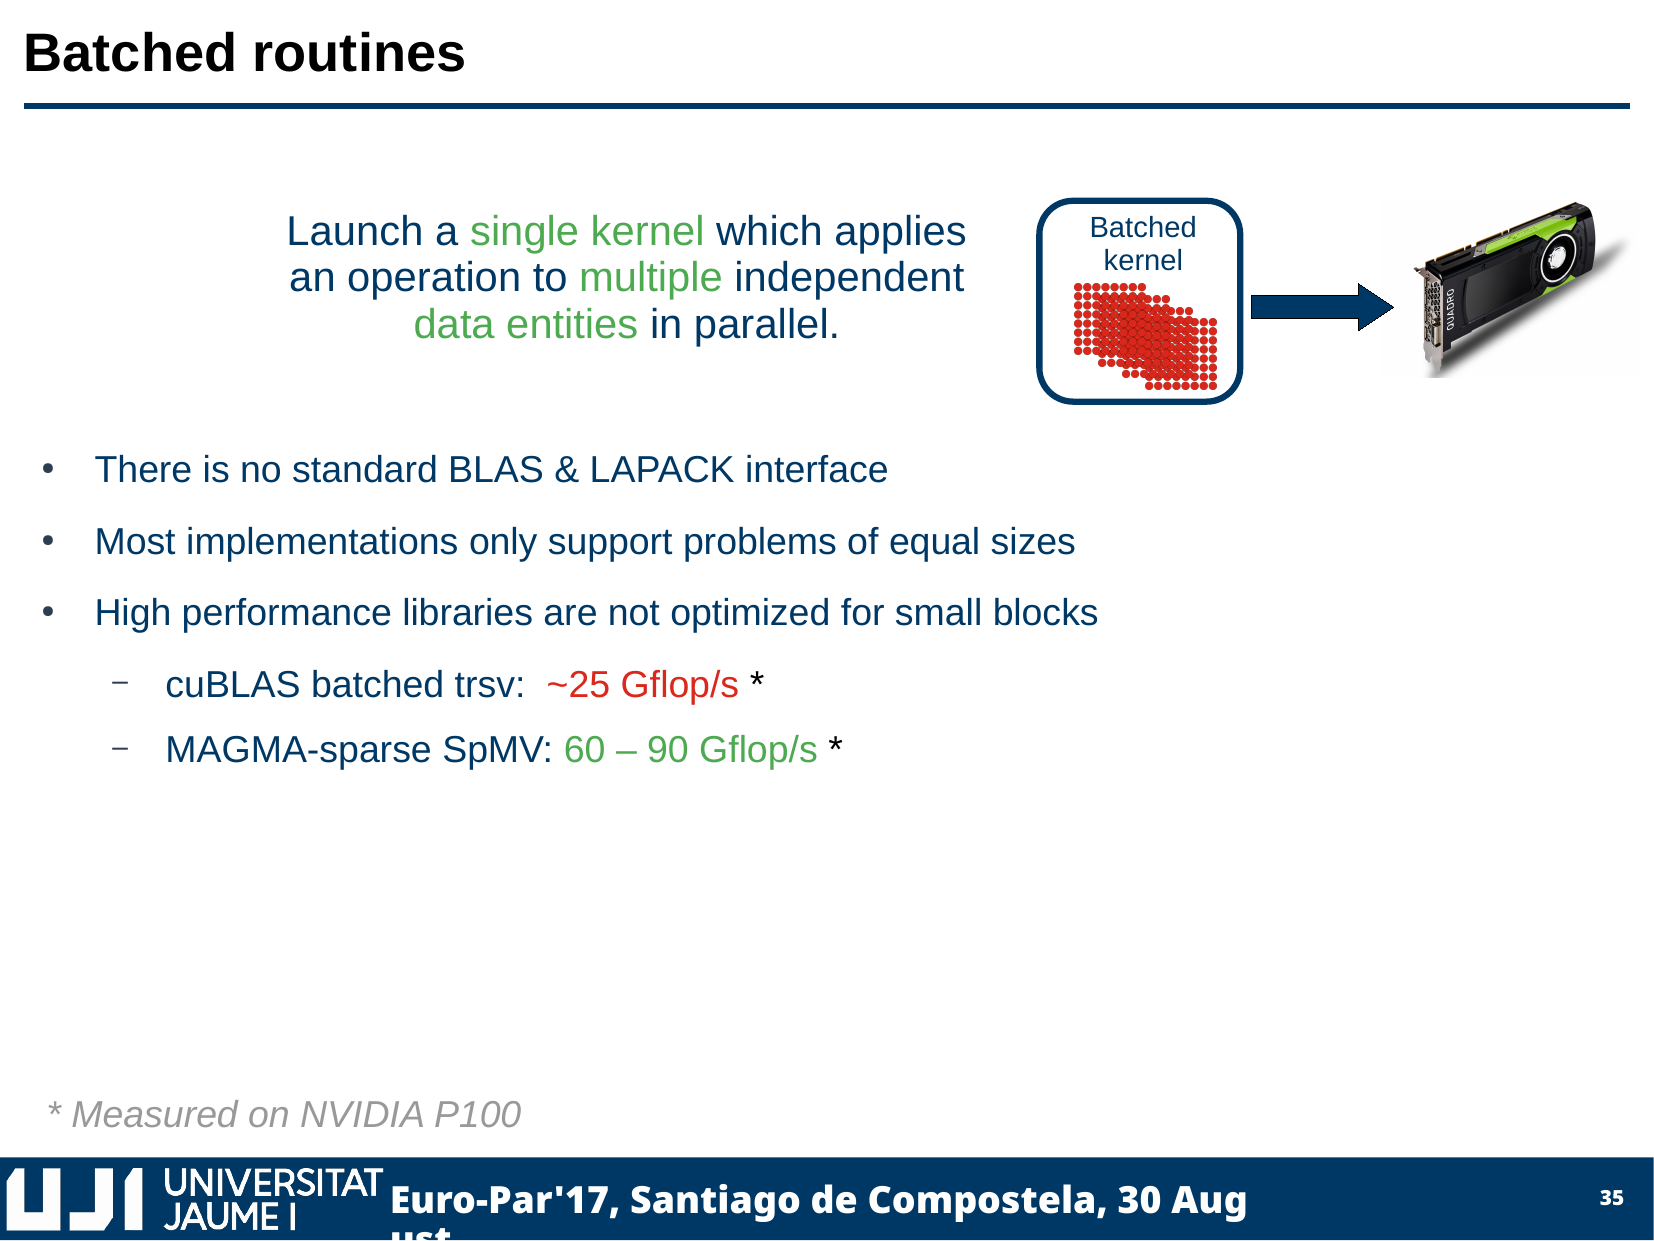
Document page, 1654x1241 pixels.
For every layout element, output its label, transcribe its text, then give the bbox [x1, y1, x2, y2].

picture [1381, 200, 1640, 378]
text_box * Measured on NVIDIA P100 [31, 1086, 579, 1146]
title Batched routines [23, 0, 1630, 107]
picture [0, 1158, 390, 1241]
list There is no standard BLAS & LAPACK interface Most implementations only support problems of equal sizes High performance libraries are not optimized for small blocks cuBLAS batched trsv: ~25 Gflop/s * MAGMA-sparse SpMV: 60 – 90 Gflop/s * [23, 448, 1630, 1123]
picture [1074, 284, 1217, 390]
text_box Batched kernel [1074, 204, 1217, 284]
text_box Launch a single kernel which applies an operation to multiple independent data entities in parallel. [200, 200, 1016, 355]
text_box [1251, 283, 1394, 331]
